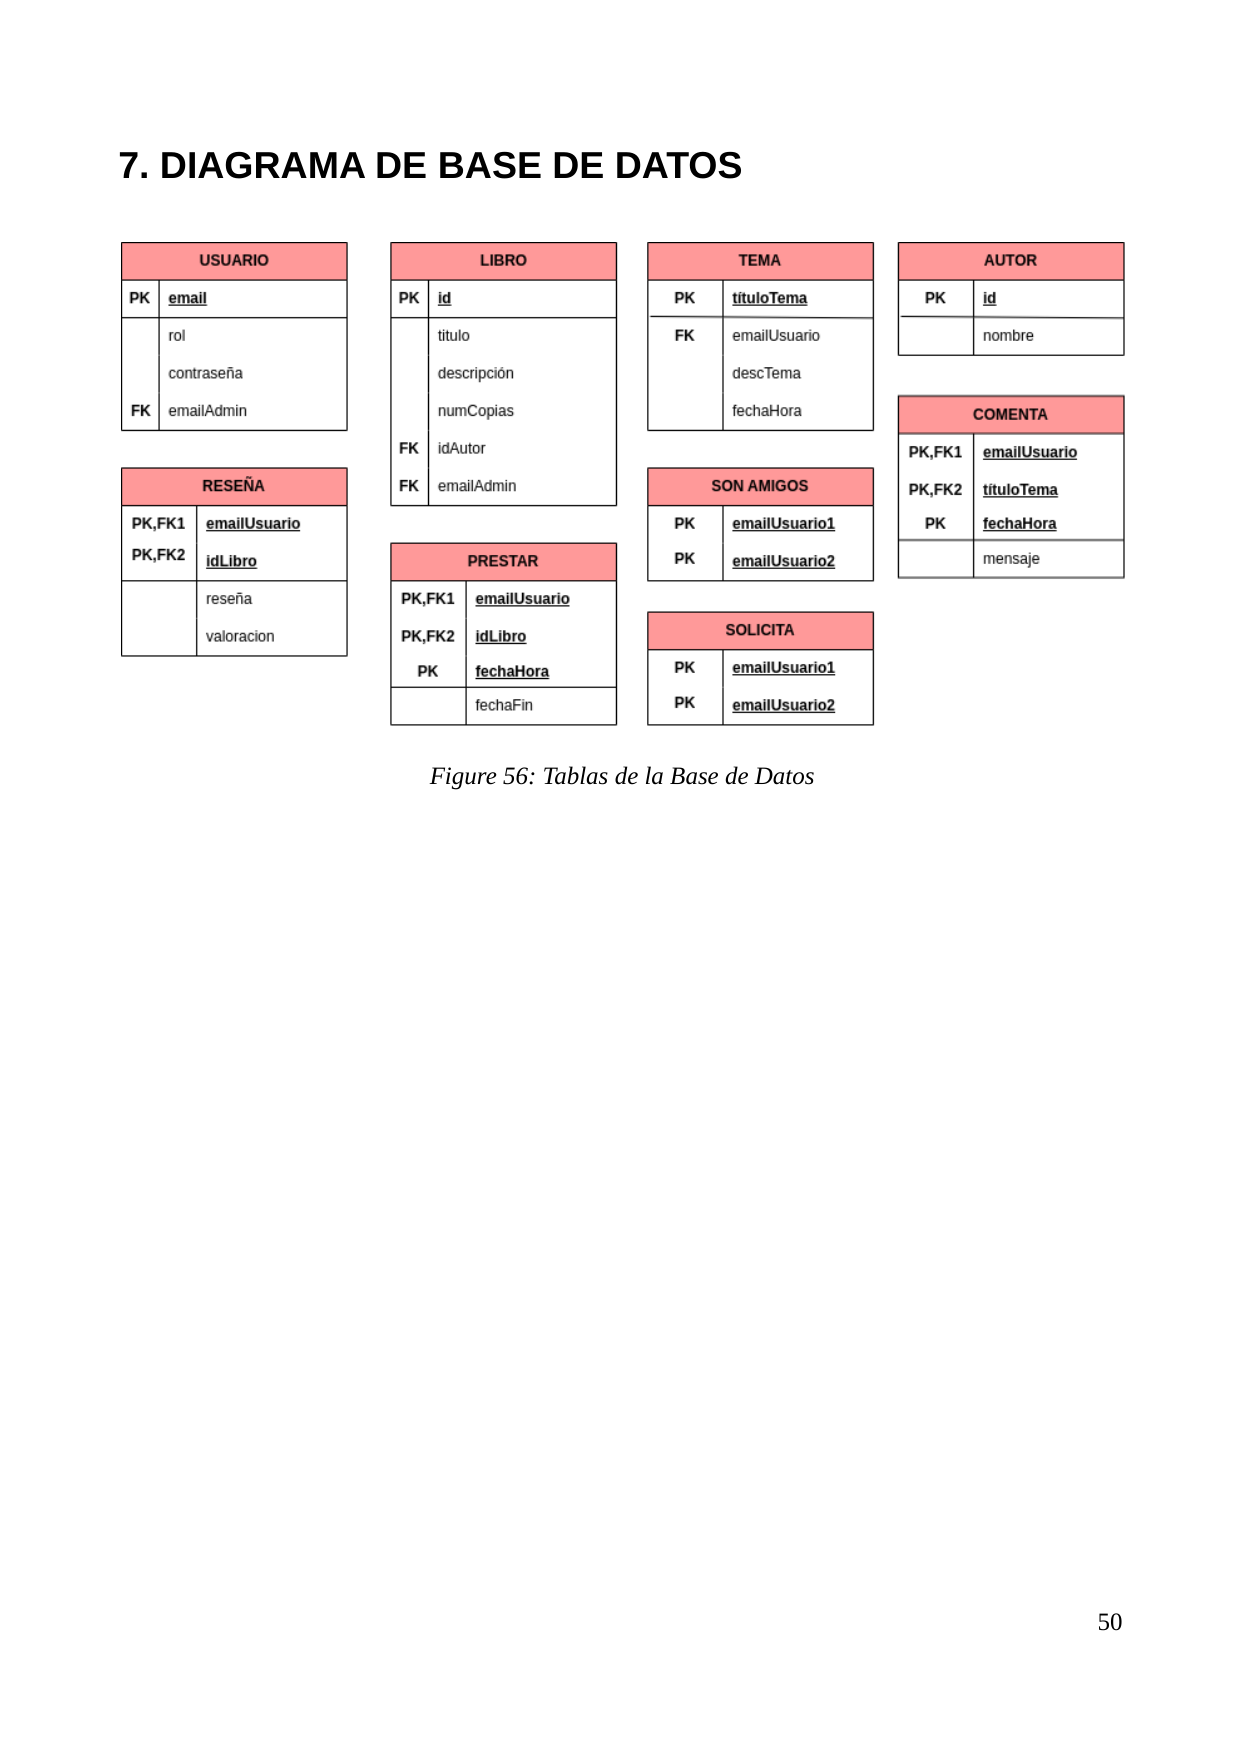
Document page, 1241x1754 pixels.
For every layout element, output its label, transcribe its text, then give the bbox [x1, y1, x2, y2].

text Figure 56: Tablas de la Base de Datos [117, 242, 1129, 790]
subtitle 7. DIAGRAMA DE BASE DE DATOS [118, 143, 1122, 186]
